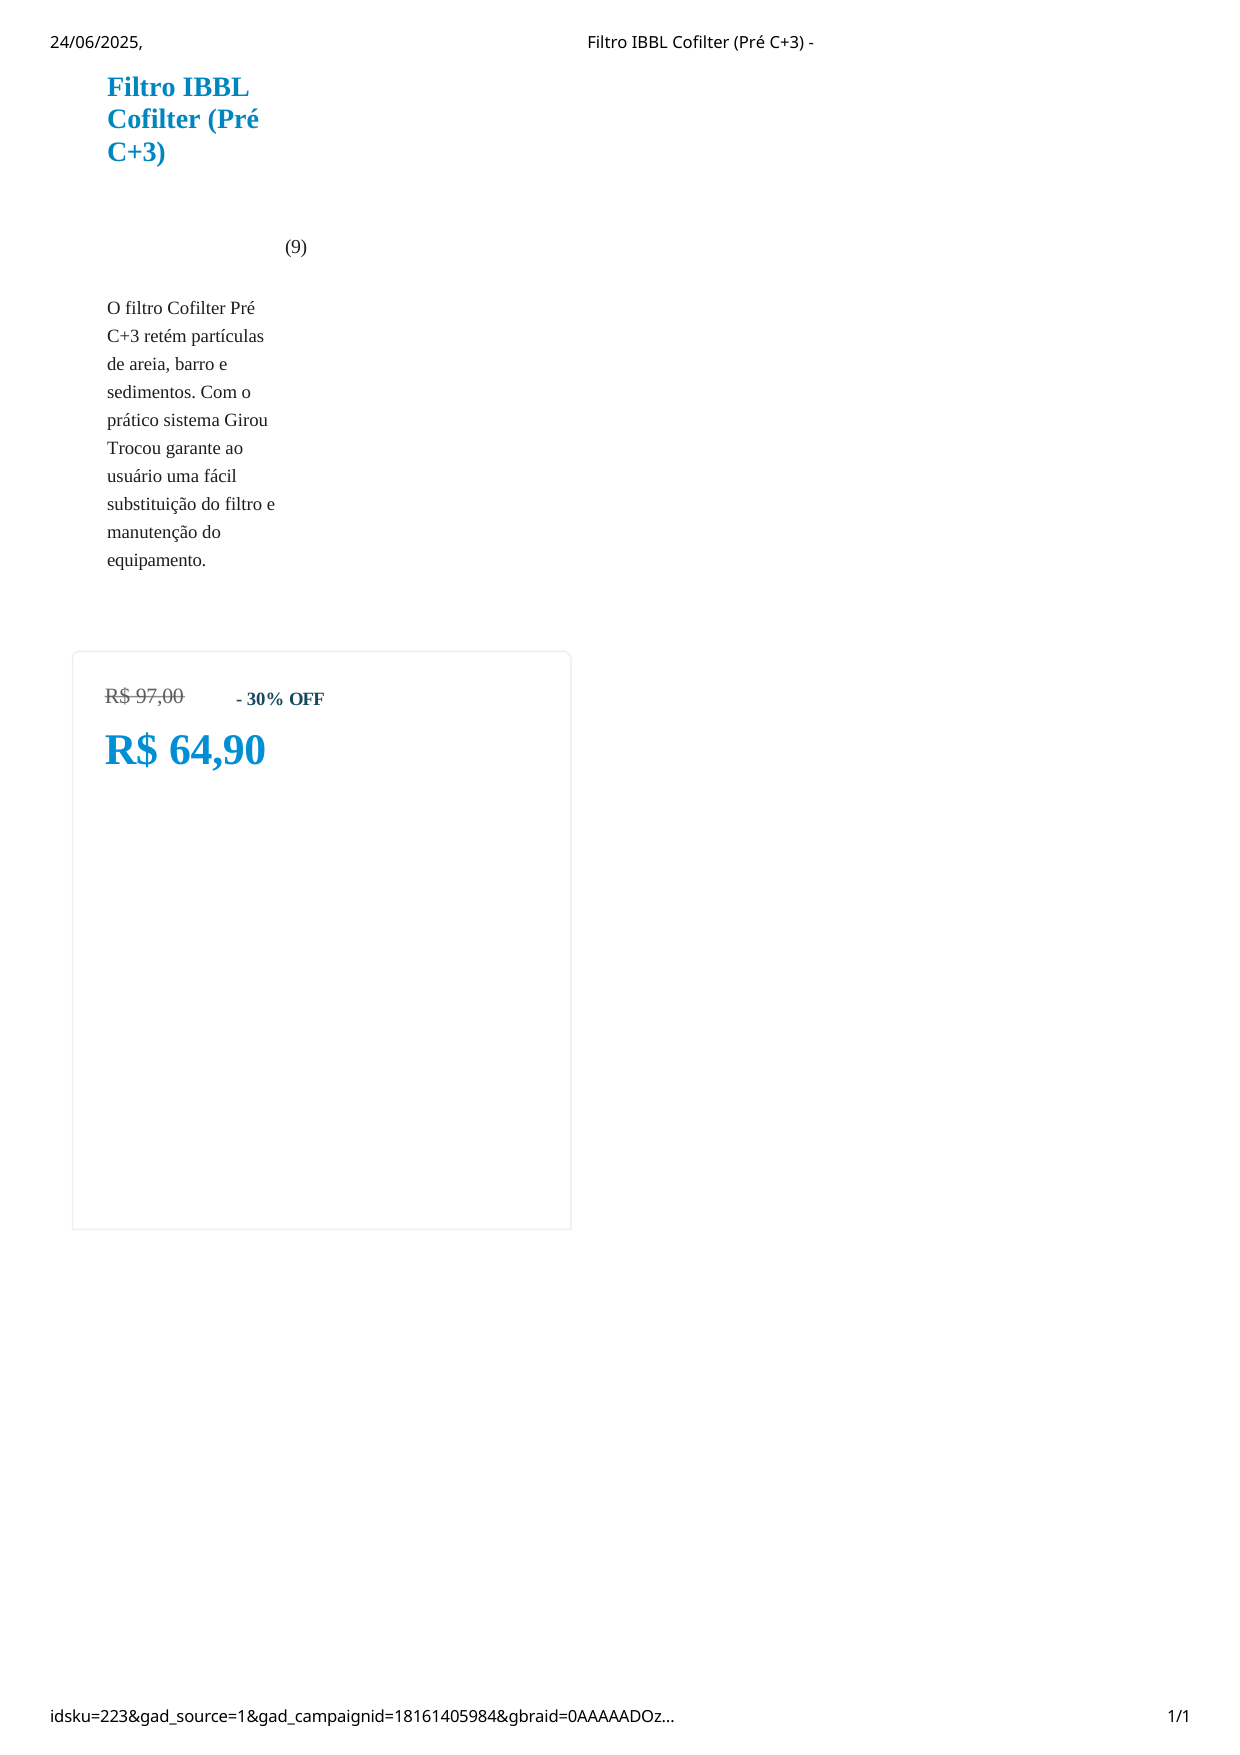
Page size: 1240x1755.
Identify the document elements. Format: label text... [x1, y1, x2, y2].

subtitle Filtro IBBL Cofilter (Pré C+3) [107, 70, 259, 167]
text (9) [285, 235, 1166, 258]
text O filtro Cofilter Pré C+3 retém partículas de areia, barro e sedimentos. Com o prático sistema Girou Trocou garante ao usuário uma fácil substituição do filtro e manutenção do equipamento. [107, 297, 280, 571]
